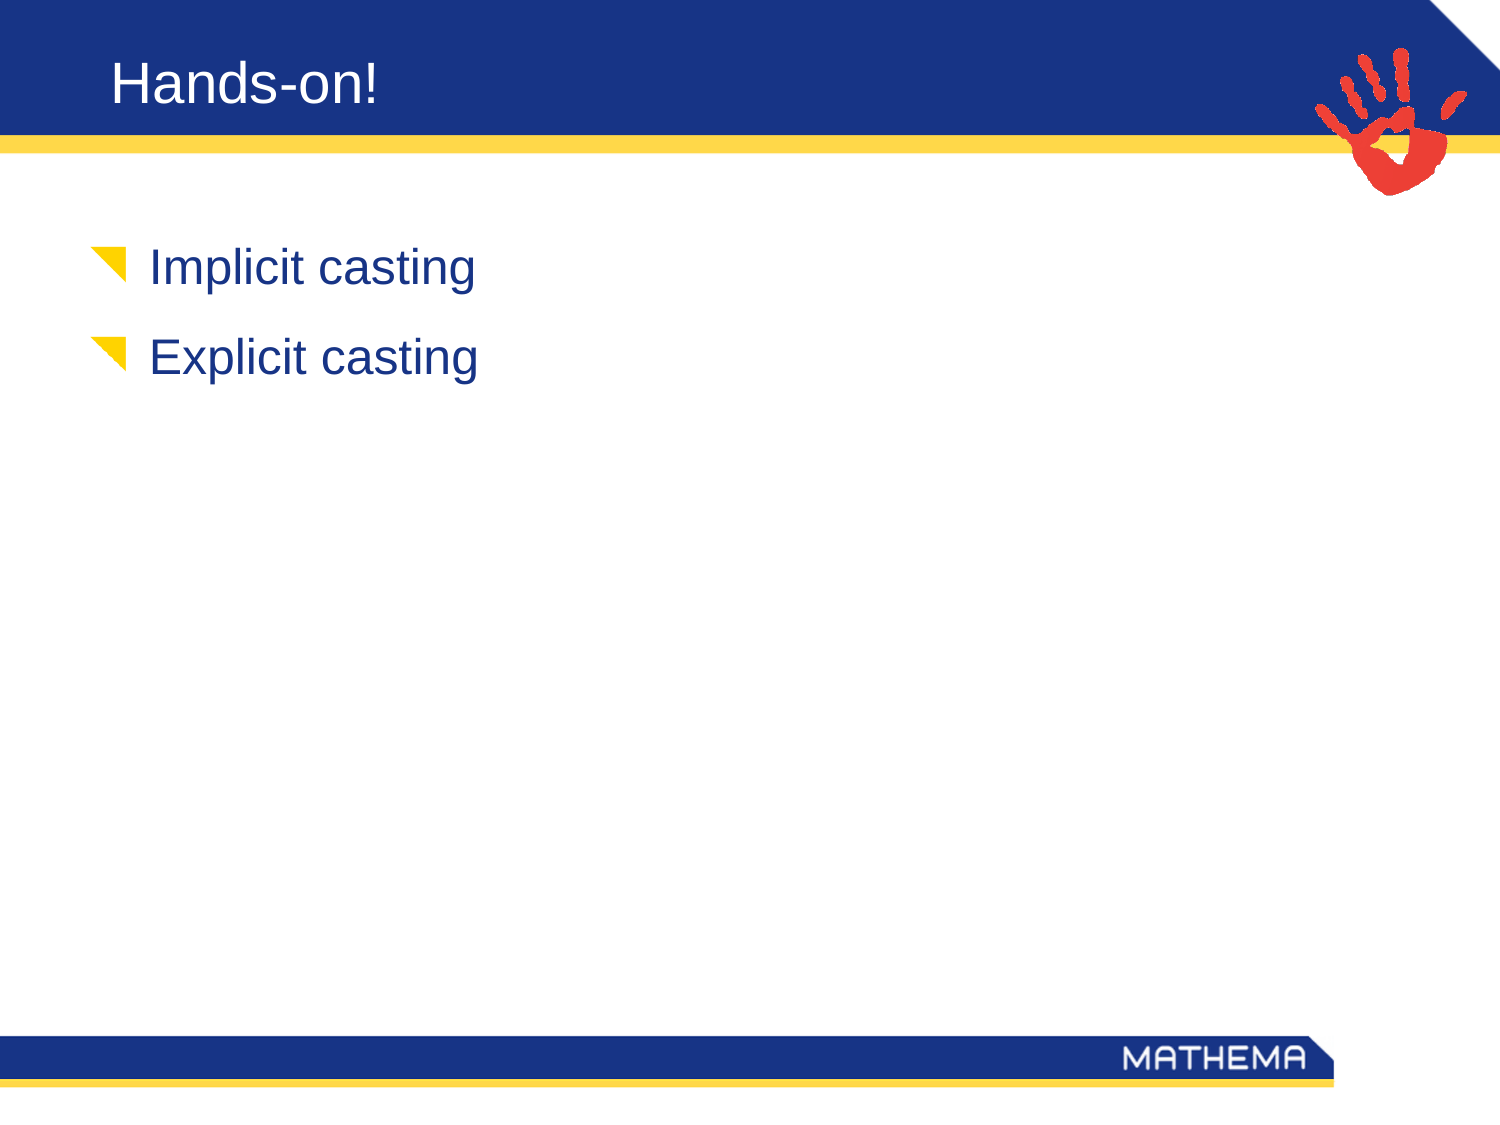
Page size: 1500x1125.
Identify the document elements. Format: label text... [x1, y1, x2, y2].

list Implicit casting Explicit casting [75, 227, 1426, 970]
picture [0, 0, 1500, 1125]
title Hands-on! [75, 0, 1426, 174]
